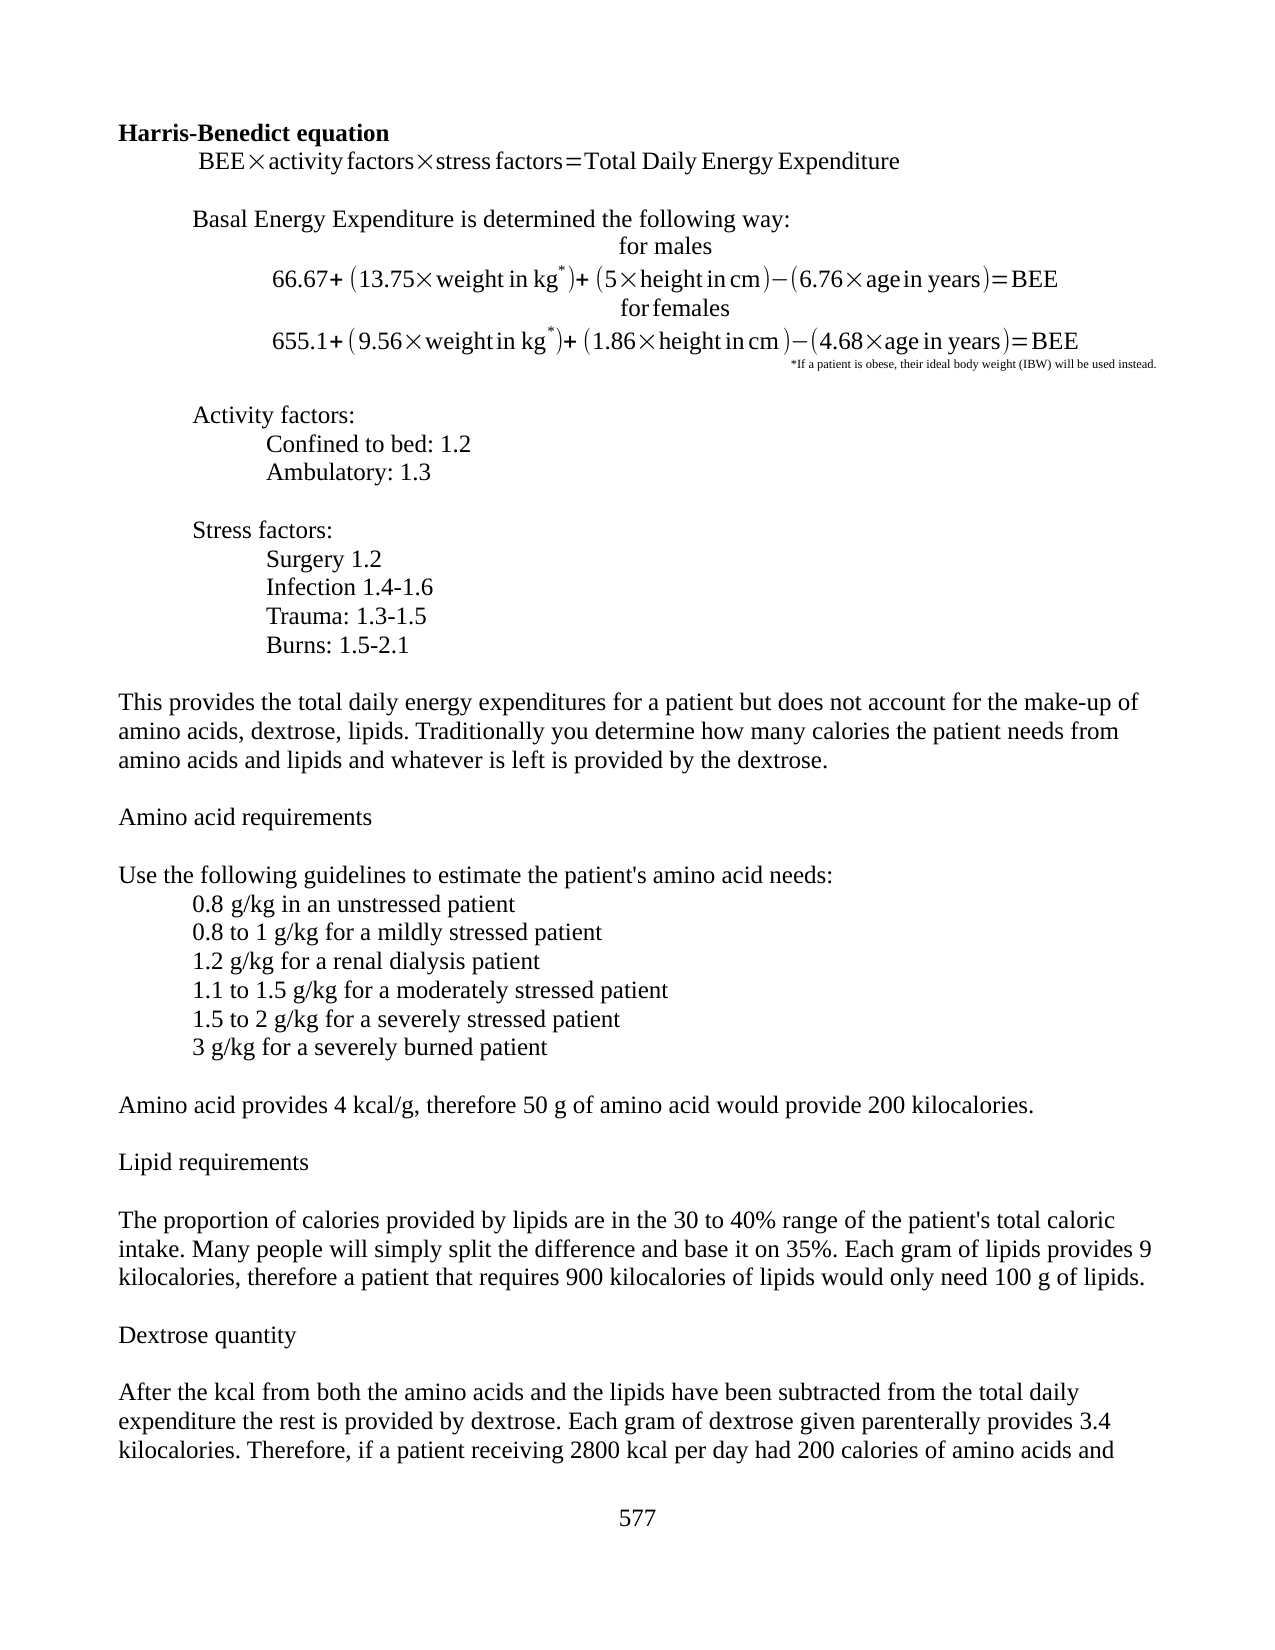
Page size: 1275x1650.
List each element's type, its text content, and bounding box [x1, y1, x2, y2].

list g/kg in an unstressed patient [192, 889, 1157, 917]
text Harris-Benedict equation [118, 118, 1157, 147]
text Confined to bed: 1.2 [118, 429, 1157, 457]
list 1.5 to 2 g/kg for a severely stressed patient [192, 1004, 1157, 1032]
text Infection 1.4-1.6 [118, 572, 1157, 601]
text Use the following guidelines to estimate the patient's amino acid needs: [118, 860, 1157, 889]
list 1.1 to 1.5 g/kg for a moderately stressed patient [192, 975, 1157, 1004]
list 3 g/kg for a severely burned patient [192, 1032, 1157, 1061]
text Trauma: 1.3-1.5 [118, 601, 1157, 630]
list 0.8 to 1 g/kg for a mildly stressed patient [192, 917, 1157, 946]
text Stress factors: [118, 515, 1157, 544]
text Surgery 1.2 [118, 544, 1157, 572]
text Amino acid requirements [118, 802, 1157, 831]
text Burns: 1.5-2.1 [118, 630, 1157, 659]
text Basal Energy Expenditure is determined the following way: [118, 204, 1157, 233]
text After the kcal from both the amino acids and the lipids have been subtracted from the total daily expenditure the rest is provided by dextrose. Each gram of dextrose given parenterally provides 3.4 kilocalories. Therefore, if a patient receiving 2800 kcal per day had 200 calories of amino acids and [118, 1377, 1157, 1464]
text Lipid requirements [118, 1147, 1157, 1176]
text Amino acid provides 4 kcal/g, therefore 50 g of amino acid would provide 200 kilocalories. [118, 1090, 1157, 1119]
text The proportion of calories provided by lipids are in the 30 to 40% range of the patient's total caloric intake. Many people will simply split the difference and base it on 35%. Each gram of lipids provides 9 kilocalories, therefore a patient that requires 900 kilocalories of lipids would only need 100 g of lipids. [118, 1205, 1157, 1291]
text Ambulatory: 1.3 [118, 457, 1157, 486]
text *If a patient is obese, their ideal body weight (IBW) will be used instead. [118, 357, 1157, 371]
list 1.2 g/kg for a renal dialysis patient [192, 946, 1157, 975]
text This provides the total daily energy expenditures for a patient but does not account for the make-up of amino acids, dextrose, lipids. Traditionally you determine how many calories the patient needs from amino acids and lipids and whatever is left is provided by the dextrose. [118, 687, 1157, 774]
text Activity factors: [118, 400, 1157, 429]
text Dextrose quantity [118, 1320, 1157, 1349]
